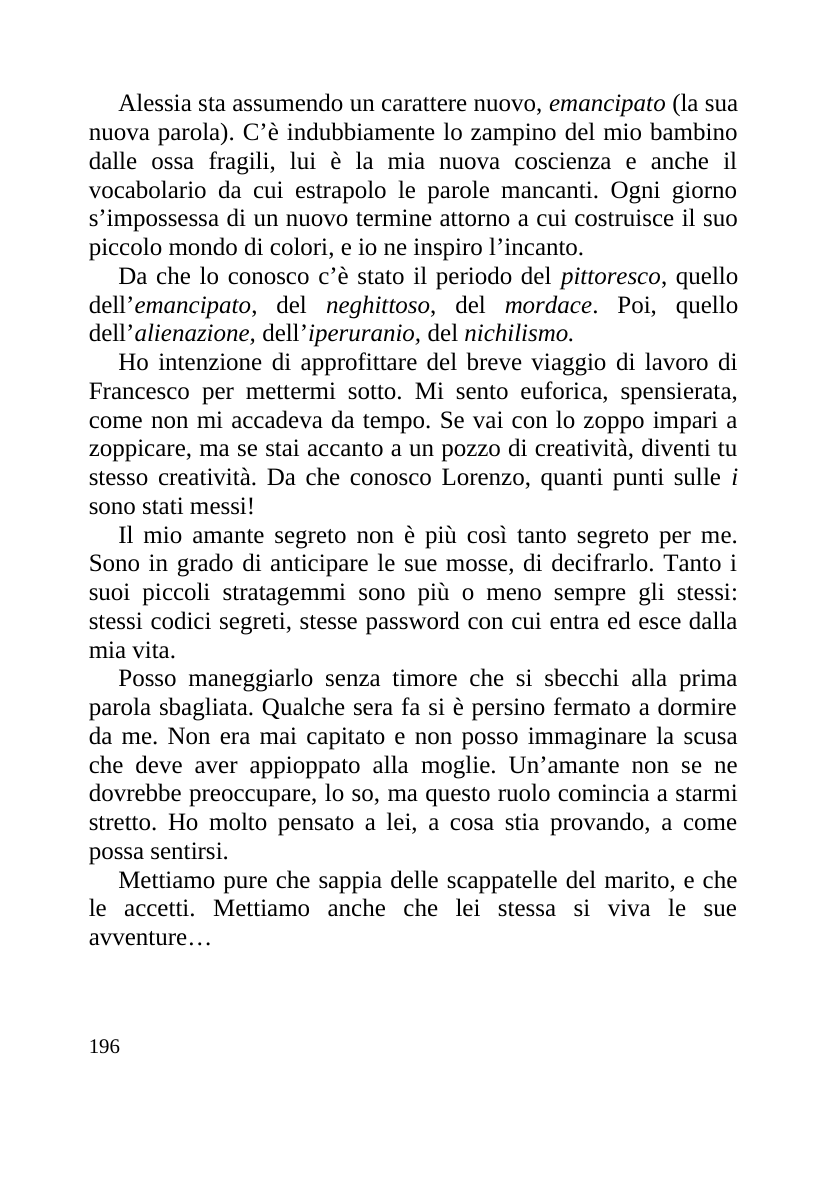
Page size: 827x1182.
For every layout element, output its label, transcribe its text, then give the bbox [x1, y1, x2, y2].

text Posso maneggiarlo senza timore che si sbecchi alla prima parola sbagliata. Qualche sera fa si è persino fermato a dormire da me. Non era mai capitato e non posso immaginare la scusa che deve aver appioppato alla moglie. Un’amante non se ne dovrebbe preoccupare, lo so, ma questo ruolo comincia a starmi stretto. Ho molto pensato a lei, a cosa stia provando, a come possa sentirsi. [88, 663, 738, 865]
text Alessia sta assumendo un carattere nuovo, emancipato (la sua nuova parola). C’è indubbiamente lo zampino del mio bambino dalle ossa fragili, lui è la mia nuova coscienza e anche il vocabolario da cui estrapolo le parole mancanti. Ogni giorno s’impossessa di un nuovo termine attorno a cui costruisce il suo piccolo mondo di colori, e io ne inspiro l’incanto. [88, 88, 738, 261]
text Ho intenzione di approfittare del breve viaggio di lavoro di Francesco per mettermi sotto. Mi sento euforica, spensierata, come non mi accadeva da tempo. Se vai con lo zoppo impari a zoppicare, ma se stai accanto a un pozzo di creatività, diventi tu stesso creatività. Da che conosco Lorenzo, quanti punti sulle i sono stati messi! [88, 347, 738, 520]
text Mettiamo pure che sappia delle scappatelle del marito, e che le accetti. Mettiamo anche che lei stessa si viva le sue avventure… [88, 865, 738, 951]
text Da che lo conosco c’è stato il periodo del pittoresco, quello dell’emancipato, del neghittoso, del mordace. Poi, quello dell’alienazione, dell’iperuranio, del nichilismo. [88, 261, 738, 347]
text Il mio amante segreto non è più così tanto segreto per me. Sono in grado di anticipare le sue mosse, di decifrarlo. Tanto i suoi piccoli stratagemmi sono più o meno sempre gli stessi: stessi codici segreti, stesse password con cui entra ed esce dalla mia vita. [88, 520, 738, 663]
